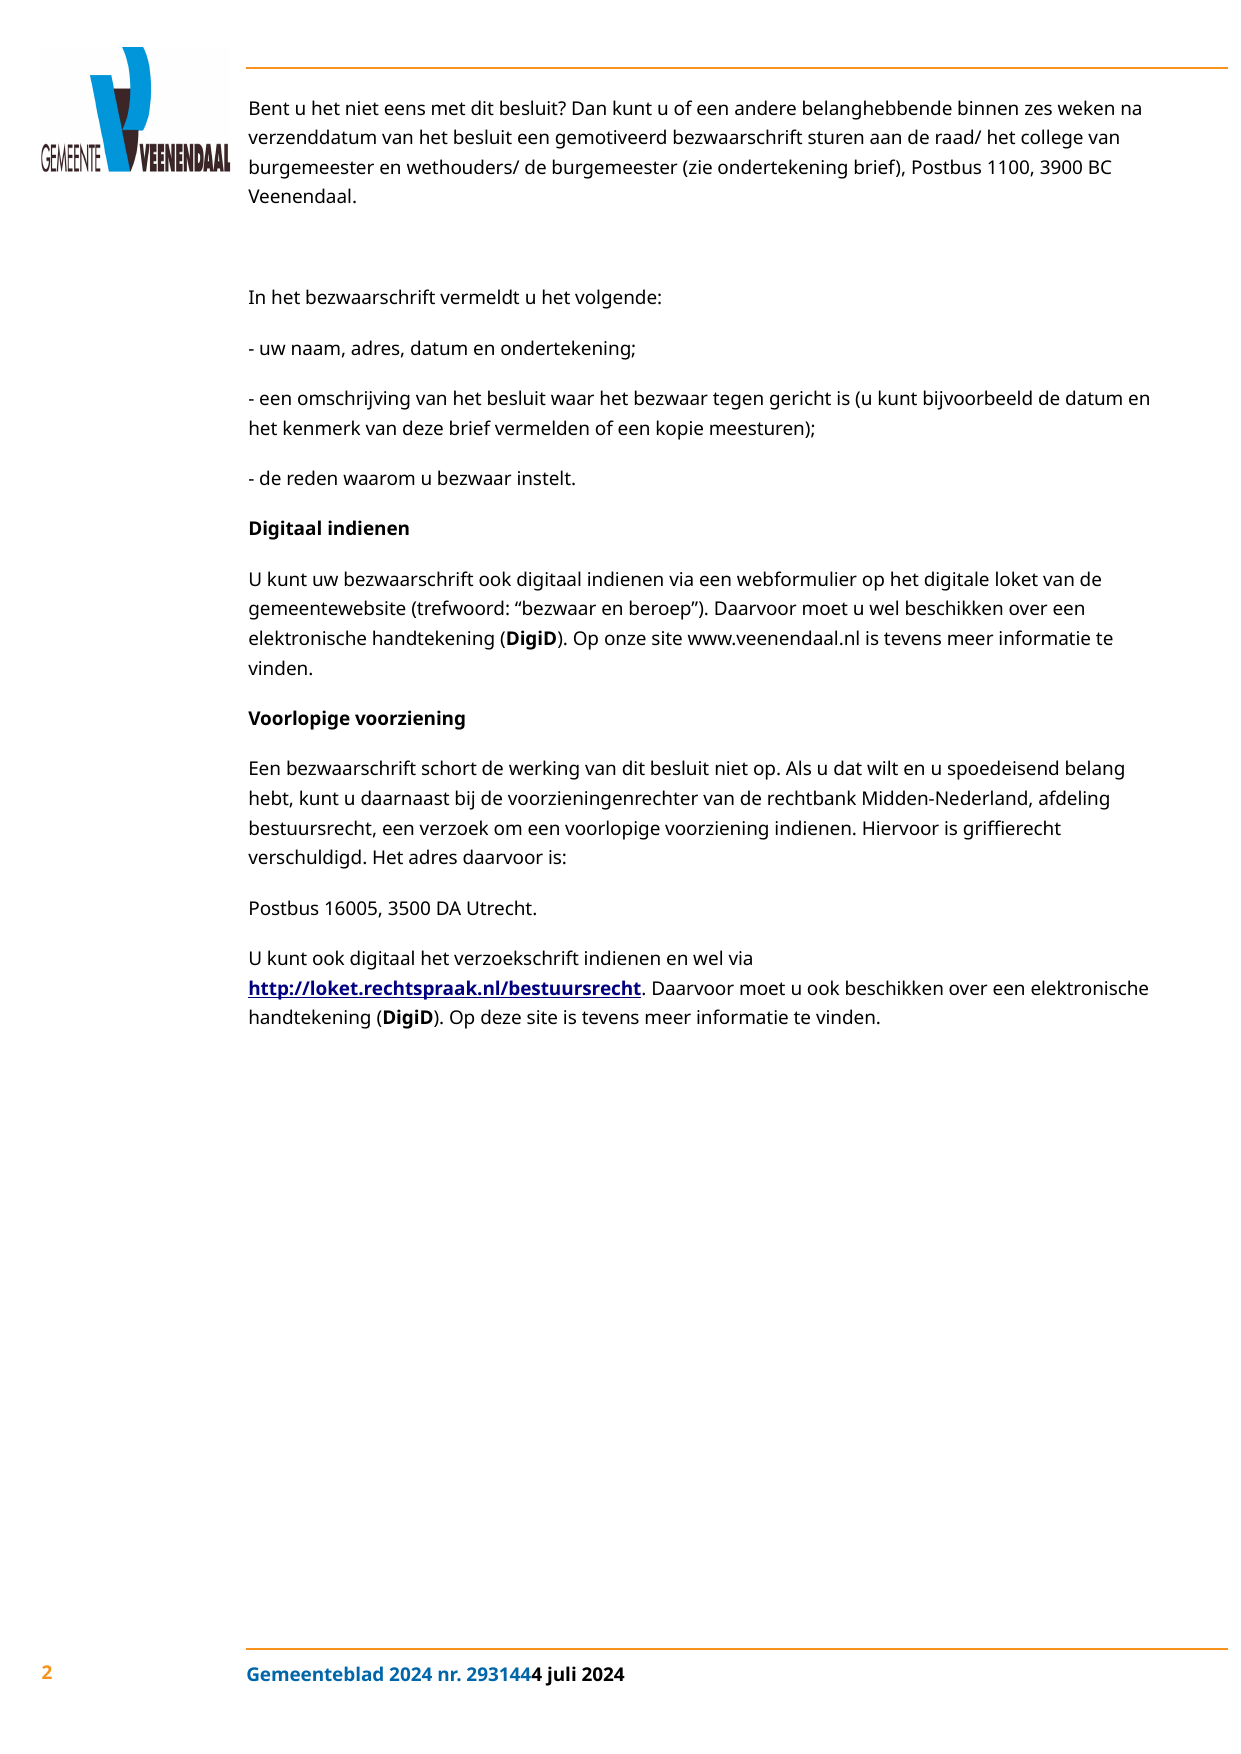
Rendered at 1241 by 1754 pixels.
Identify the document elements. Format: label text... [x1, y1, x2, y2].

text Bent u het niet eens met dit besluit? Dan kunt u of een andere belanghebbende binnen zes weken na verzenddatum van het besluit een gemotiveerd bezwaarschrift sturen aan de raad/ het college van burgemeester en wethouders/ de burgemeester (zie ondertekening brief), Postbus 1100, 3900 BC Veenendaal. [248, 95, 1152, 209]
text U kunt uw bezwaarschrift ook digitaal indienen via een webformulier op het digitale loket van de gemeentewebsite (trefwoord: “bezwaar en beroep”). Daarvoor moet u wel beschikken over een elektronische handtekening (DigiD). Op onze site www.veenendaal.nl is tevens meer informatie te vinden. [248, 566, 1152, 681]
text - uw naam, adres, datum en ondertekening; [248, 335, 1152, 361]
text - de reden waarom u bezwaar instelt. [248, 465, 1152, 491]
text - een omschrijving van het besluit waar het bezwaar tegen gericht is (u kunt bijvoorbeeld de datum en het kenmerk van deze brief vermelden of een kopie meesturen); [248, 385, 1152, 441]
picture [41, 47, 130, 172]
text In het bezwaarschrift vermeldt u het volgende: [248, 284, 1152, 310]
picture [123, 47, 231, 172]
text Een bezwaarschrift schort de werking van dit besluit niet op. Als u dat wilt en u spoedeisend belang hebt, kunt u daarnaast bij de voorzieningenrechter van de rechtbank Midden-Nederland, afdeling bestuursrecht, een verzoek om een voorlopige voorziening indienen. Hiervoor is griffierecht verschuldigd. Het adres daarvoor is: [248, 756, 1152, 870]
text U kunt ook digitaal het verzoekschrift indienen en wel via http://loket.rechtspraak.nl/bestuursrecht. Daarvoor moet u ook beschikken over een elektronische handtekening (DigiD). Op deze site is tevens meer informatie te vinden. [248, 945, 1152, 1030]
text Voorlopige voorziening [248, 705, 1152, 731]
text Digitaal indienen [248, 516, 1152, 541]
text Postbus 16005, 3500 DA Utrecht. [248, 895, 1152, 921]
